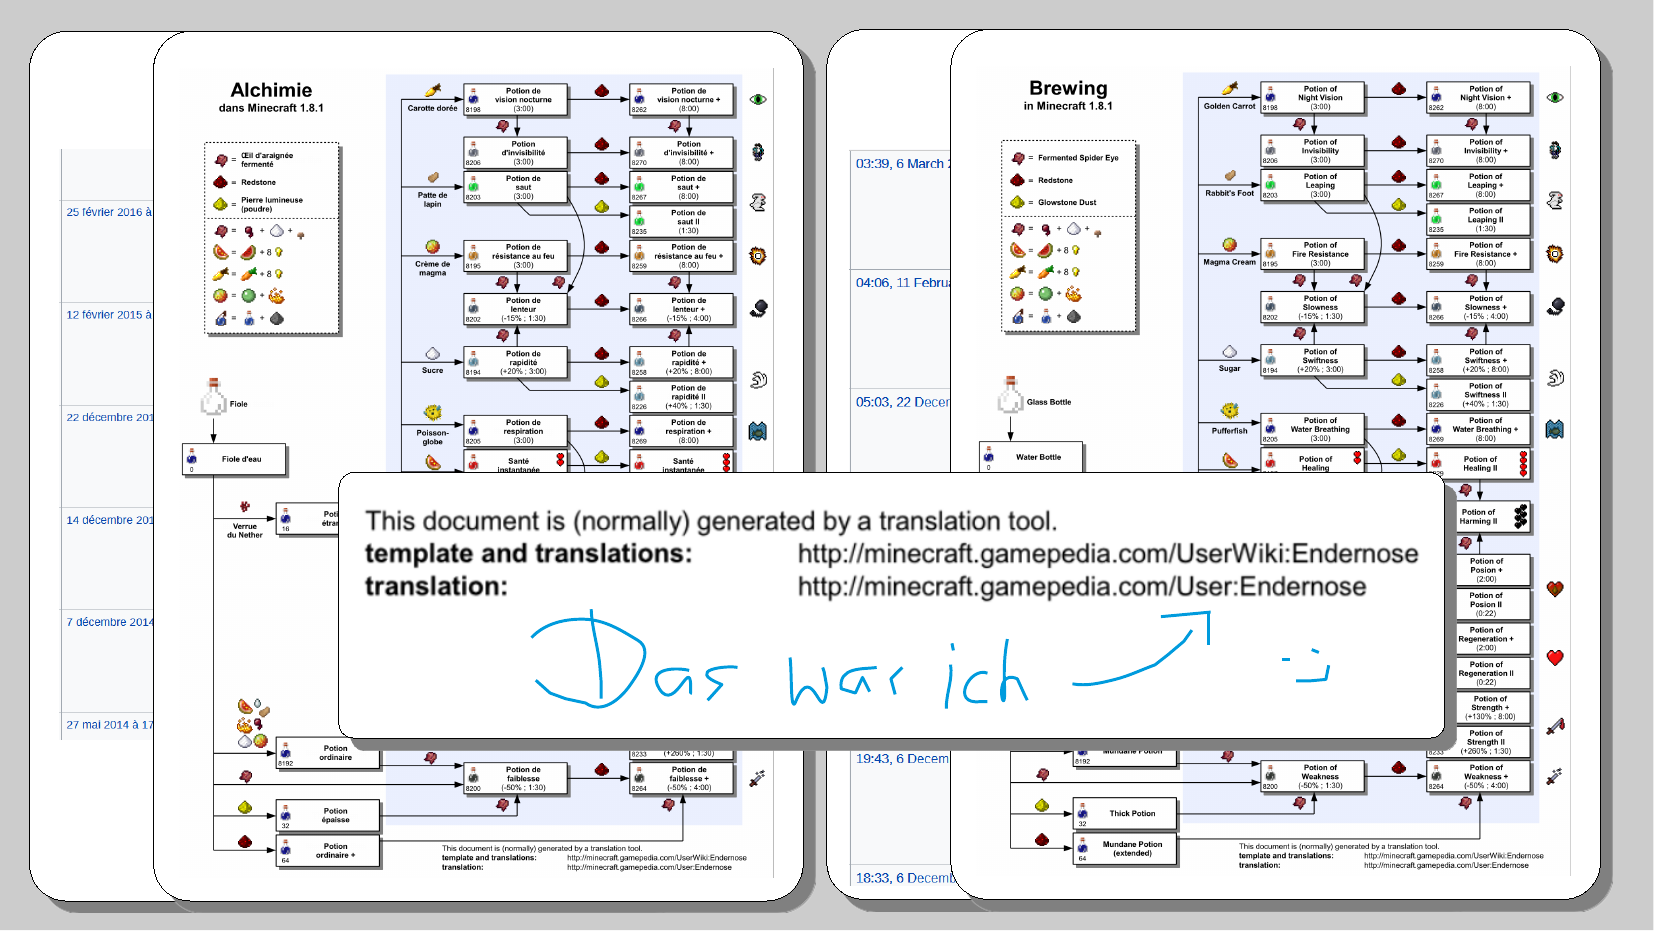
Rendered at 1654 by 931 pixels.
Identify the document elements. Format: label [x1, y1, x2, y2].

text_box [29, 29, 1601, 902]
picture [59, 149, 153, 740]
picture [179, 68, 774, 878]
picture [360, 502, 1428, 606]
picture [976, 66, 1571, 876]
picture [849, 149, 950, 472]
picture [849, 739, 958, 886]
